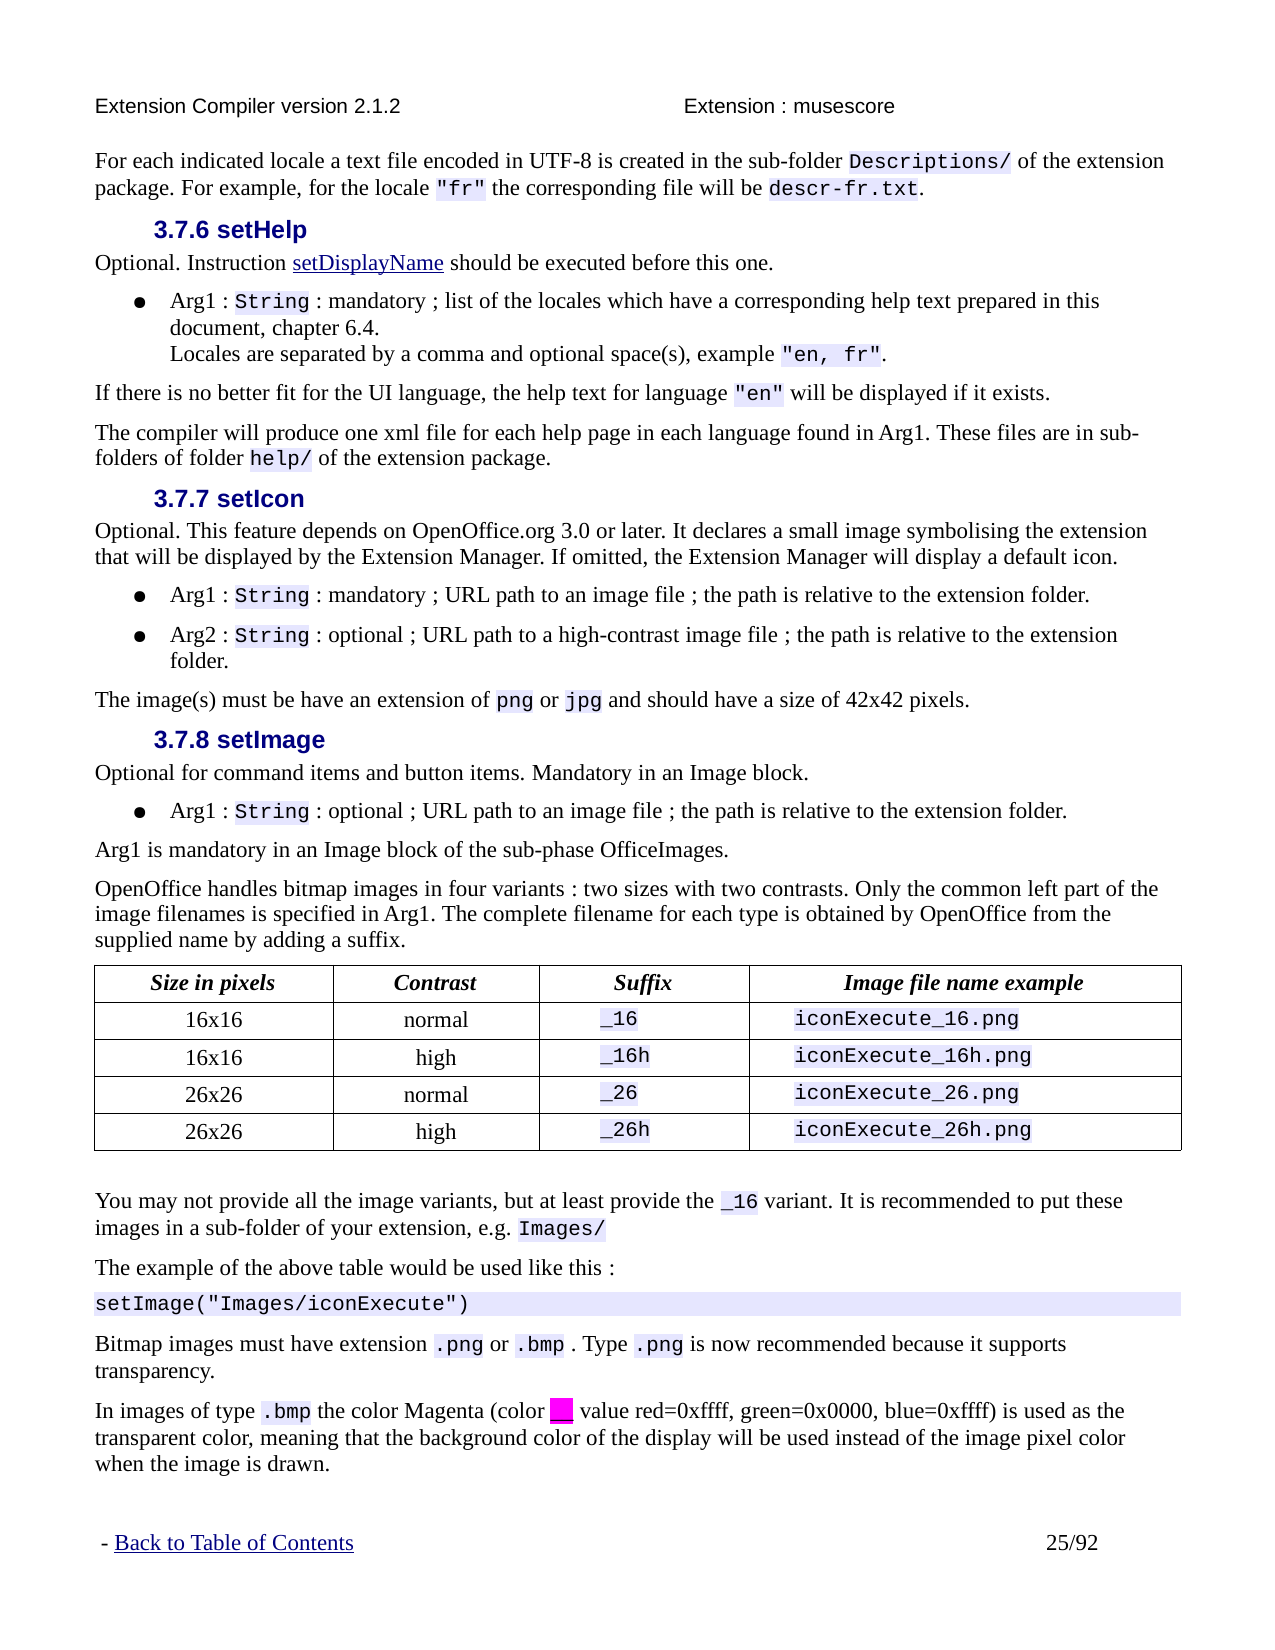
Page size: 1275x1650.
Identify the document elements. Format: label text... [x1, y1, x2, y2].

table_cell iconExecute_16.png [750, 1003, 1181, 1039]
table_header Size in pixels [95, 966, 333, 1002]
text The image(s) must be have an extension of png or jpg and should have a size of 42x42 pixels. [94, 686, 1181, 713]
text Optional. This feature depends on OpenOffice.org 3.0 or later. It declares a small image symbolising the extension that will be displayed by the Extension Manager. If omitted, the Extension Manager will display a default icon. [94, 518, 1181, 569]
subtitle setIcon [153, 484, 1181, 512]
text For each indicated locale a text file encoded in UTF-8 is created in the sub-folder Descriptions/ of the extension package. For example, for the locale "fr" the corresponding file will be descr-fr.txt. [94, 147, 1181, 201]
table_cell 26x26 [95, 1114, 333, 1150]
text The compiler will produce one xml file for each help page in each language found in Arg1. These files are in sub-folders of folder help/ of the extension package. [94, 419, 1181, 472]
subtitle setImage [153, 726, 1181, 754]
text The example of the above table would be used like this : [94, 1254, 1181, 1280]
list Arg2 : String : optional ; URL path to a high-contrast image file ; the path is relative to the extension folder. [132, 621, 1181, 674]
text If there is no better fit for the UI language, the help text for language "en" will be displayed if it exists. [94, 380, 1181, 407]
text You may not provide all the image variants, but at least provide the _16 variant. It is recommended to put these images in a sub-folder of your extension, e.g. Images/ [94, 1188, 1181, 1242]
text Optional for command items and button items. Mandatory in an Image block. [94, 760, 1181, 785]
table_header Image file name example [750, 966, 1181, 1002]
text Optional. Instruction setDisplayName should be executed before this one. [94, 250, 1181, 276]
table_cell _16 [540, 1003, 749, 1039]
table_cell high [334, 1114, 539, 1150]
table_header Contrast [334, 966, 539, 1002]
table_cell high [334, 1040, 539, 1076]
text setImage("Images/iconExecute") [94, 1292, 1181, 1316]
list Arg1 : String : mandatory ; URL path to an image file ; the path is relative to the extension folder. [132, 582, 1181, 609]
table_cell normal [334, 1003, 539, 1039]
subtitle setHelp [153, 216, 1181, 244]
list Arg1 : String : mandatory ; list of the locales which have a corresponding help text prepared in this document, chapter 6.4. Locales are separated by a comma and optional space(s), example "en, fr". [132, 288, 1181, 367]
table_cell _26 [540, 1077, 749, 1113]
table_cell 16x16 [95, 1040, 333, 1076]
table_cell _16h [540, 1040, 749, 1076]
table_cell 26x26 [95, 1077, 333, 1113]
list Arg1 : String : optional ; URL path to an image file ; the path is relative to the extension folder. [132, 798, 1181, 825]
table_header Suffix [540, 966, 749, 1002]
table_cell iconExecute_16h.png [750, 1040, 1181, 1076]
table_cell normal [334, 1077, 539, 1113]
table_cell iconExecute_26.png [750, 1077, 1181, 1113]
text Arg1 is mandatory in an Image block of the sub-phase OfficeImages. [94, 837, 1181, 863]
table_cell iconExecute_26h.png [750, 1114, 1181, 1150]
text OpenOffice handles bitmap images in four variants : two sizes with two contrasts. Only the common left part of the image filenames is specified in Arg1. The complete filename for each type is obtained by OpenOffice from the supplied name by adding a suffix. [94, 875, 1181, 952]
table_cell _26h [540, 1114, 749, 1150]
table_cell 16x16 [95, 1003, 333, 1039]
text In images of type .bmp the color Magenta (color __ value red=0xffff, green=0x0000, blue=0xffff) is used as the transparent color, meaning that the background color of the display will be used instead of the image pixel color when the image is drawn. [94, 1398, 1181, 1476]
text Bitmap images must have extension .png or .bmp . Type .png is now recommended because it supports transparency. [94, 1331, 1181, 1383]
